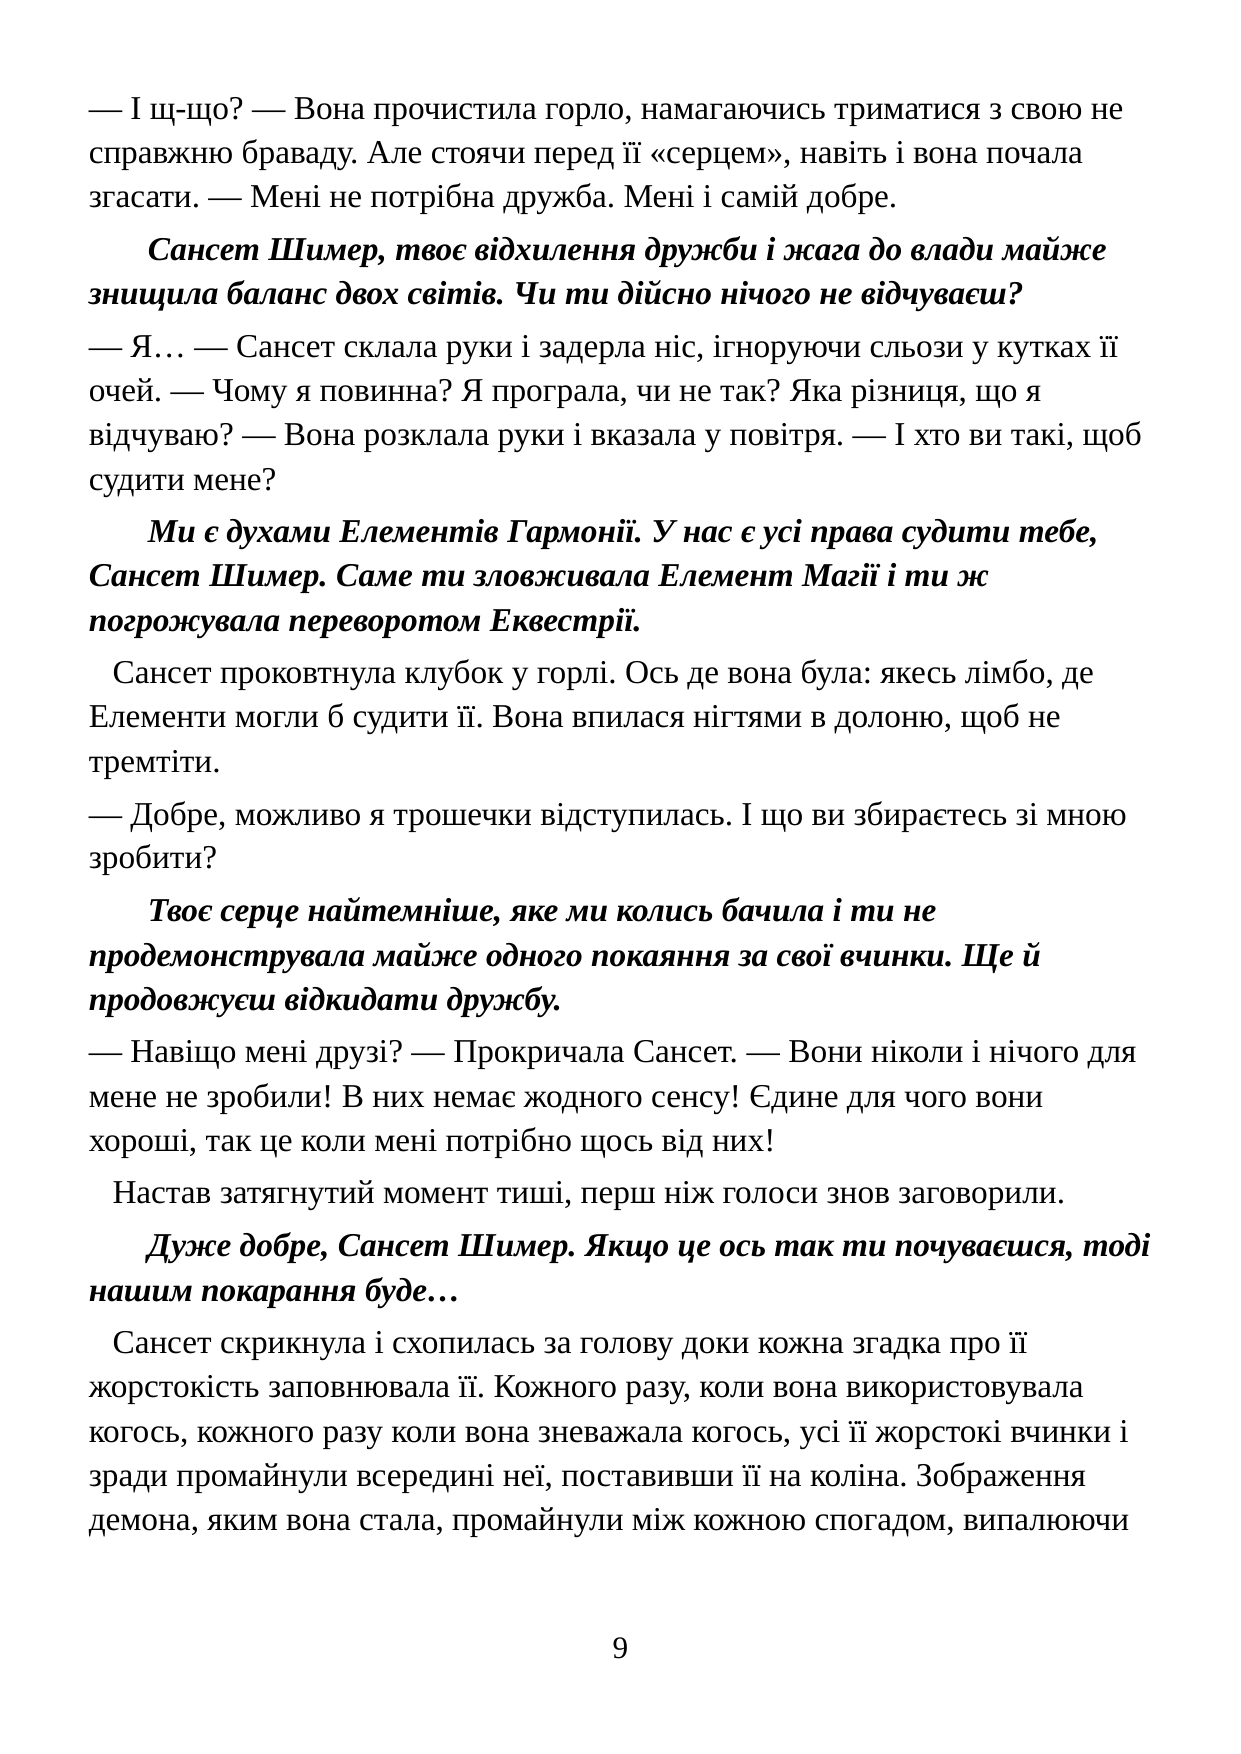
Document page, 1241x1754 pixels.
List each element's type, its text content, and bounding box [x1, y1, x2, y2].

text Настав затягнутий момент тиші, перш ніж голоси знов заговорили. [88, 1173, 1152, 1211]
text — І щ‐що? — Вона прочистила горло, намагаючись триматися з свою не справжню браваду. Але стоячи перед її «серцем», навіть і вона почала згасати. — Мені не потрібна дружба. Мені і самій добре. [88, 88, 1152, 215]
text Сансет скрикнула і схопилась за голову доки кожна згадка про її жорстокість заповнювала її. Кожного разу, коли вона використовувала когось, кожного разу коли вона зневажала когось, усі її жорстокі вчинки і зради промайнули всередині неї, поставивши її на коліна. Зображення демона, яким вона стала, промайнули між кожною спогадом, випалюючи [88, 1323, 1152, 1537]
text Ми є духами Елементів Гармонії. У нас є усі права судити тебе, Сансет Шимер. Саме ти зловживала Елемент Магії і ти ж погрожувала переворотом Еквестрії. [88, 512, 1152, 638]
text Сансет Шимер, твоє відхилення дружби і жага до влади майже знищила баланс двох світів. Чи ти дійсно нічого не відчуваєш? [88, 229, 1152, 312]
text Сансет проковтнула клубок у горлі. Ось де вона була: якесь лімбо, де Елементи могли б судити її. Вона впилася нігтями в долоню, щоб не тремтіти. [88, 653, 1152, 779]
text — Навіщо мені друзі? — Прокричала Сансет. — Вони ніколи і нічого для мене не зробили! В них немає жодного сенсу! Єдине для чого вони хороші, так це коли мені потрібно щось від них! [88, 1032, 1152, 1158]
text — Я… — Сансет склала руки і задерла ніс, ігноруючи сльози у кутках її очей. — Чому я повинна? Я програла, чи не так? Яка різниця, що я відчуваю? — Вона розклала руки і вказала у повітря. — І хто ви такі, щоб судити мене? [88, 327, 1152, 497]
text Дуже добре, Сансет Шимер. Якщо це ось так ти почуваєшся, тоді нашим покарання буде… [88, 1226, 1152, 1308]
text Твоє серце найтемніше, яке ми колись бачила і ти не продемонструвала майже одного покаяння за свої вчинки. Ще й продовжуєш відкидати дружбу. [88, 891, 1152, 1017]
text — Добре, можливо я трошечки відступилась. І що ви збираєтесь зі мною зробити? [88, 794, 1152, 876]
